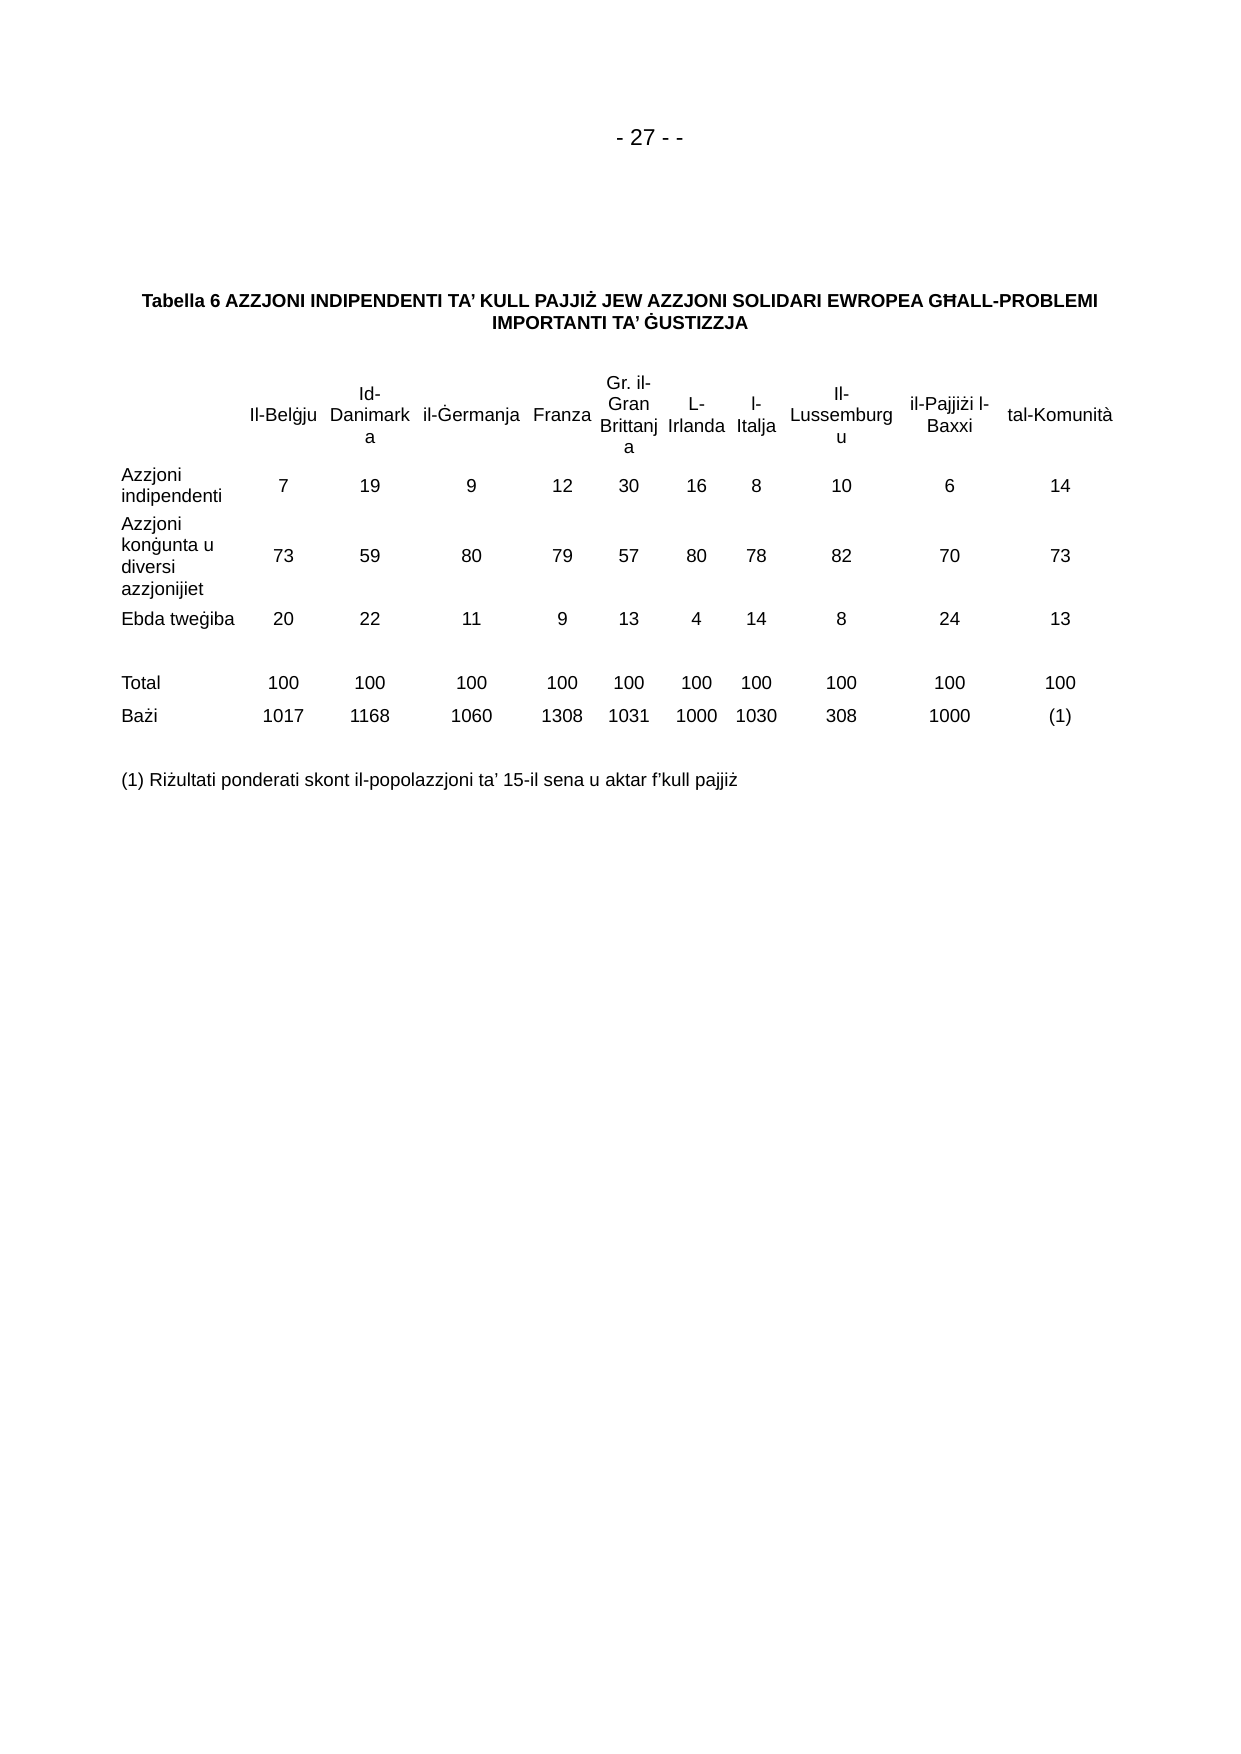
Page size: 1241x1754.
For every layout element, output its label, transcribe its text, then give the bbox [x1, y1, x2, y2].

table_cell [241, 731, 326, 764]
table_cell 10 [782, 461, 901, 510]
table_cell 100 [241, 667, 326, 699]
table_cell [782, 634, 901, 667]
table_cell [901, 336, 998, 369]
table_cell 100 [901, 667, 998, 699]
table_cell [901, 731, 998, 764]
table_cell [241, 336, 326, 369]
table_cell 30 [595, 461, 662, 510]
table_cell [782, 336, 901, 369]
table_cell 73 [241, 510, 326, 602]
table_cell 20 [241, 602, 326, 634]
table_cell [118, 336, 241, 369]
table_cell [529, 336, 595, 369]
table_cell 78 [731, 510, 782, 602]
table_cell [595, 731, 662, 764]
table_cell [901, 634, 998, 667]
table_cell 19 [326, 461, 413, 510]
table_cell 11 [414, 602, 529, 634]
table_cell 73 [998, 510, 1122, 602]
table_cell 308 [782, 699, 901, 731]
table_cell [731, 731, 782, 764]
table_cell Franza [529, 369, 595, 461]
table_cell 80 [662, 510, 731, 602]
table_cell Azzjoni konġunta u diversi azzjonijiet [118, 510, 241, 602]
table_cell (1) Riżultati ponderati skont il-popolazzjoni ta’ 15-il sena u aktar f’kull pajjiż [118, 764, 1122, 796]
table_cell 14 [731, 602, 782, 634]
table_cell Il-Lussemburgu [782, 369, 901, 461]
table_cell 8 [731, 461, 782, 510]
table_cell Total [118, 667, 241, 699]
table_cell [326, 336, 413, 369]
table_cell 100 [731, 667, 782, 699]
table_cell 22 [326, 602, 413, 634]
table_cell 12 [529, 461, 595, 510]
table_cell 1060 [414, 699, 529, 731]
table_cell (1) [998, 699, 1122, 731]
table_cell tal-Komunità [998, 369, 1122, 461]
table_cell il-Pajjiżi l-Baxxi [901, 369, 998, 461]
table_cell 70 [901, 510, 998, 602]
table_cell [731, 634, 782, 667]
table_cell 1030 [731, 699, 782, 731]
table_cell 100 [595, 667, 662, 699]
table_cell [241, 634, 326, 667]
table_cell 100 [662, 667, 731, 699]
table_cell 57 [595, 510, 662, 602]
table_cell [782, 731, 901, 764]
table_cell [529, 634, 595, 667]
table_cell [662, 731, 731, 764]
table_cell [731, 336, 782, 369]
table_cell [326, 634, 413, 667]
table_cell 100 [529, 667, 595, 699]
table_cell [998, 634, 1122, 667]
table_cell 6 [901, 461, 998, 510]
table_cell 82 [782, 510, 901, 602]
table_cell [662, 634, 731, 667]
table_cell 79 [529, 510, 595, 602]
table_cell 59 [326, 510, 413, 602]
table_cell 100 [782, 667, 901, 699]
table_cell 1031 [595, 699, 662, 731]
table_cell Bażi [118, 699, 241, 731]
table_cell 100 [998, 667, 1122, 699]
table_cell [998, 336, 1122, 369]
table_cell Azzjoni indipendenti [118, 461, 241, 510]
table_cell [662, 336, 731, 369]
table_cell 24 [901, 602, 998, 634]
table_cell [414, 634, 529, 667]
table_cell Il-Belġju [241, 369, 326, 461]
table_header Tabella 6 AZZJONI INDIPENDENTI TA’ KULL PAJJIŻ JEW AZZJONI SOLIDARI EWROPEA GĦALL-PROBLEMI IMPORTANTI TA’ ĠUSTIZZJA [118, 288, 1122, 336]
table_cell [529, 731, 595, 764]
table_cell [118, 369, 241, 461]
table_cell 8 [782, 602, 901, 634]
table_cell 13 [998, 602, 1122, 634]
table_cell [326, 731, 413, 764]
table_cell 9 [529, 602, 595, 634]
table_cell 9 [414, 461, 529, 510]
table_cell 80 [414, 510, 529, 602]
table_cell [595, 634, 662, 667]
table_cell [118, 731, 241, 764]
table_cell Id-Danimarka [326, 369, 413, 461]
table_cell [414, 731, 529, 764]
table_cell 1000 [662, 699, 731, 731]
table_cell l-Italja [731, 369, 782, 461]
table_cell Gr. il-Gran Brittanja [595, 369, 662, 461]
table_cell 1308 [529, 699, 595, 731]
table_cell [414, 336, 529, 369]
table_cell [595, 336, 662, 369]
table_cell Ebda tweġiba [118, 602, 241, 634]
table_cell L-Irlanda [662, 369, 731, 461]
table_cell 1000 [901, 699, 998, 731]
table_cell [998, 731, 1122, 764]
table_cell 1017 [241, 699, 326, 731]
table_cell 13 [595, 602, 662, 634]
table_cell 16 [662, 461, 731, 510]
table_cell 14 [998, 461, 1122, 510]
table_cell 7 [241, 461, 326, 510]
table_cell 100 [326, 667, 413, 699]
table_cell 4 [662, 602, 731, 634]
table_cell [118, 634, 241, 667]
table_cell il-Ġermanja [414, 369, 529, 461]
table_cell 1168 [326, 699, 413, 731]
table_cell 100 [414, 667, 529, 699]
